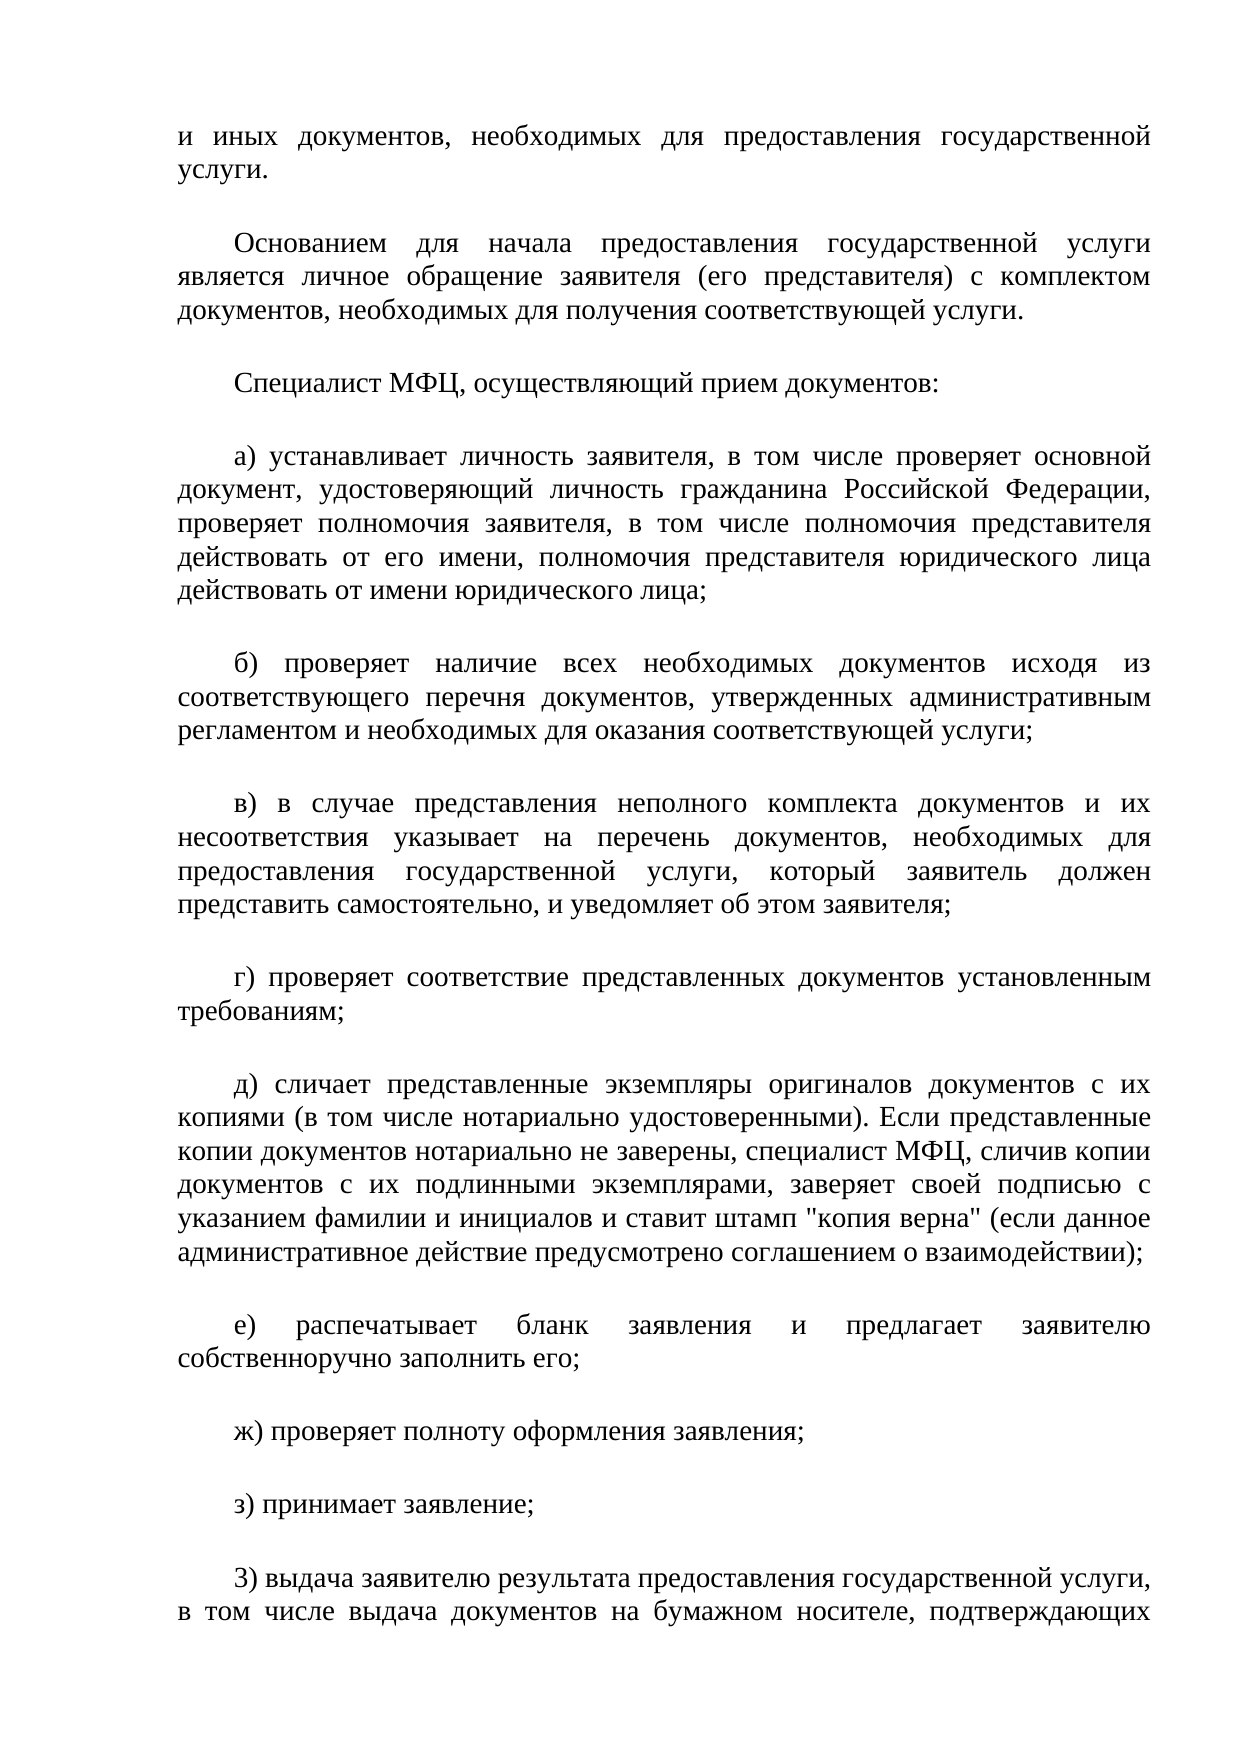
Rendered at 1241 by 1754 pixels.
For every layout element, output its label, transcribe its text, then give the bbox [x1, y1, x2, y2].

text ж) проверяет полноту оформления заявления; [177, 1413, 1152, 1447]
text б) проверяет наличие всех необходимых документов исходя из соответствующего перечня документов, утвержденных административным регламентом и необходимых для оказания соответствующей услуги; [177, 645, 1152, 746]
text а) устанавливает личность заявителя, в том числе проверяет основной документ, удостоверяющий личность гражданина Российской Федерации, проверяет полномочия заявителя, в том числе полномочия представителя действовать от его имени, полномочия представителя юридического лица действовать от имени юридического лица; [177, 438, 1152, 606]
text в) в случае представления неполного комплекта документов и их несоответствия указывает на перечень документов, необходимых для предоставления государственной услуги, который заявитель должен представить самостоятельно, и уведомляет об этом заявителя; [177, 786, 1152, 920]
text з) принимает заявление; [177, 1487, 1152, 1520]
text д) сличает представленные экземпляры оригиналов документов с их копиями (в том числе нотариально удостоверенными). Если представленные копии документов нотариально не заверены, специалист МФЦ, сличив копии документов с их подлинными экземплярами, заверяет своей подписью с указанием фамилии и инициалов и ставит штамп "копия верна" (если данное административное действие предусмотрено соглашением о взаимодействии); [177, 1066, 1152, 1267]
text Основанием для начала предоставления государственной услуги является личное обращение заявителя (его представителя) с комплектом документов, необходимых для получения соответствующей услуги. [177, 225, 1152, 325]
text и иных документов, необходимых для предоставления государственной услуги. [177, 118, 1152, 185]
text е) распечатывает бланк заявления и предлагает заявителю собственноручно заполнить его; [177, 1307, 1152, 1374]
text г) проверяет соответствие представленных документов установленным требованиям; [177, 959, 1152, 1026]
text 3) выдача заявителю результата предоставления государственной услуги, в том числе выдача документов на бумажном носителе, подтверждающих [177, 1560, 1152, 1627]
text Специалист МФЦ, осуществляющий прием документов: [177, 365, 1152, 398]
